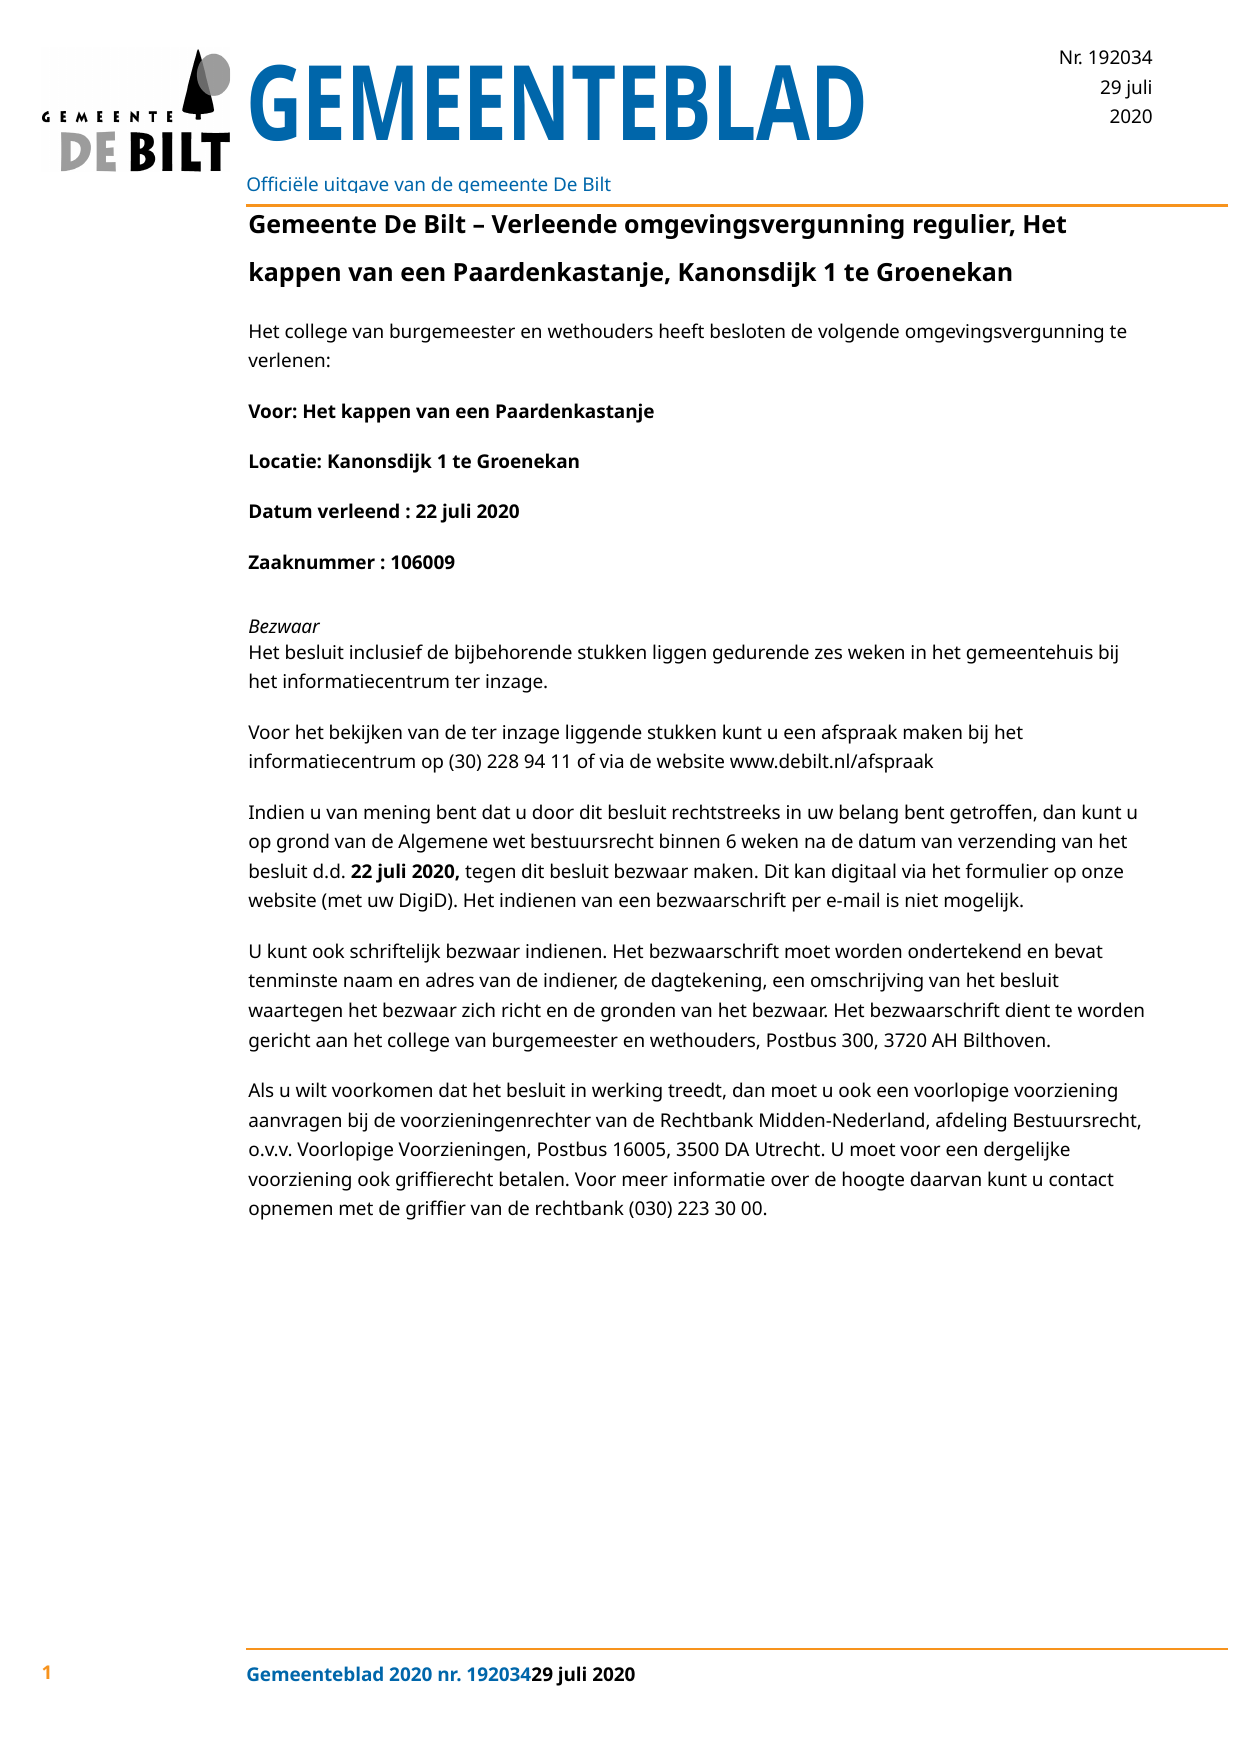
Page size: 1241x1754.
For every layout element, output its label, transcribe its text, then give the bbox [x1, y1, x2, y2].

text Als u wilt voorkomen dat het besluit in werking treedt, dan moet u ook een voorlopige voorziening aanvragen bij de voorzieningenrechter van de Rechtbank Midden-Nederland, afdeling Bestuursrecht, o.v.v. Voorlopige Voorzieningen, Postbus 16005, 3500 DA Utrecht. U moet voor een dergelijke voorziening ook griffierecht betalen. Voor meer informatie over de hoogte daarvan kunt u contact opnemen met de griffier van de rechtbank (030) 223 30 00. [248, 1077, 1152, 1221]
picture [41, 47, 231, 172]
text Indien u van mening bent dat u door dit besluit rechtstreeks in uw belang bent getroffen, dan kunt u op grond van de Algemene wet bestuursrecht binnen 6 weken na de datum van verzending van het besluit d.d. 22 juli 2020, tegen dit besluit bezwaar maken. Dit kan digitaal via het formulier op onze website (met uw DigiD). Het indienen van een bezwaarschrift per e-mail is niet mogelijk. [248, 799, 1152, 913]
text Voor: Het kappen van een Paardenkastanje [248, 398, 1152, 424]
text Gemeente De Bilt – Verleende omgevingsvergunning regulier, Het kappen van een Paardenkastanje, Kanonsdijk 1 te Groenekan [248, 207, 1152, 288]
text Het college van burgemeester en wethouders heeft besloten de volgende omgevingsvergunning te verlenen: [248, 318, 1152, 373]
text Locatie: Kanonsdijk 1 te Groenekan [248, 448, 1152, 474]
text U kunt ook schriftelijk bezwaar indienen. Het bezwaarschrift moet worden ondertekend en bevat tenminste naam en adres van de indiener, de dagtekening, een omschrijving van het besluit waartegen het bezwaar zich richt en de gronden van het bezwaar. Het bezwaarschrift dient te worden gericht aan het college van burgemeester en wethouders, Postbus 300, 3720 AH Bilthoven. [248, 938, 1152, 1052]
text Voor het bekijken van de ter inzage liggende stukken kunt u een afspraak maken bij het informatiecentrum op (30) 228 94 11 of via de website www.debilt.nl/afspraak [248, 719, 1152, 774]
text Bezwaar [248, 613, 1152, 639]
text Datum verleend : 22 juli 2020 [248, 499, 1152, 524]
text Het besluit inclusief de bijbehorende stukken liggen gedurende zes weken in het gemeentehuis bij het informatiecentrum ter inzage. [248, 639, 1152, 694]
text Zaaknummer : 106009 [248, 549, 1152, 575]
